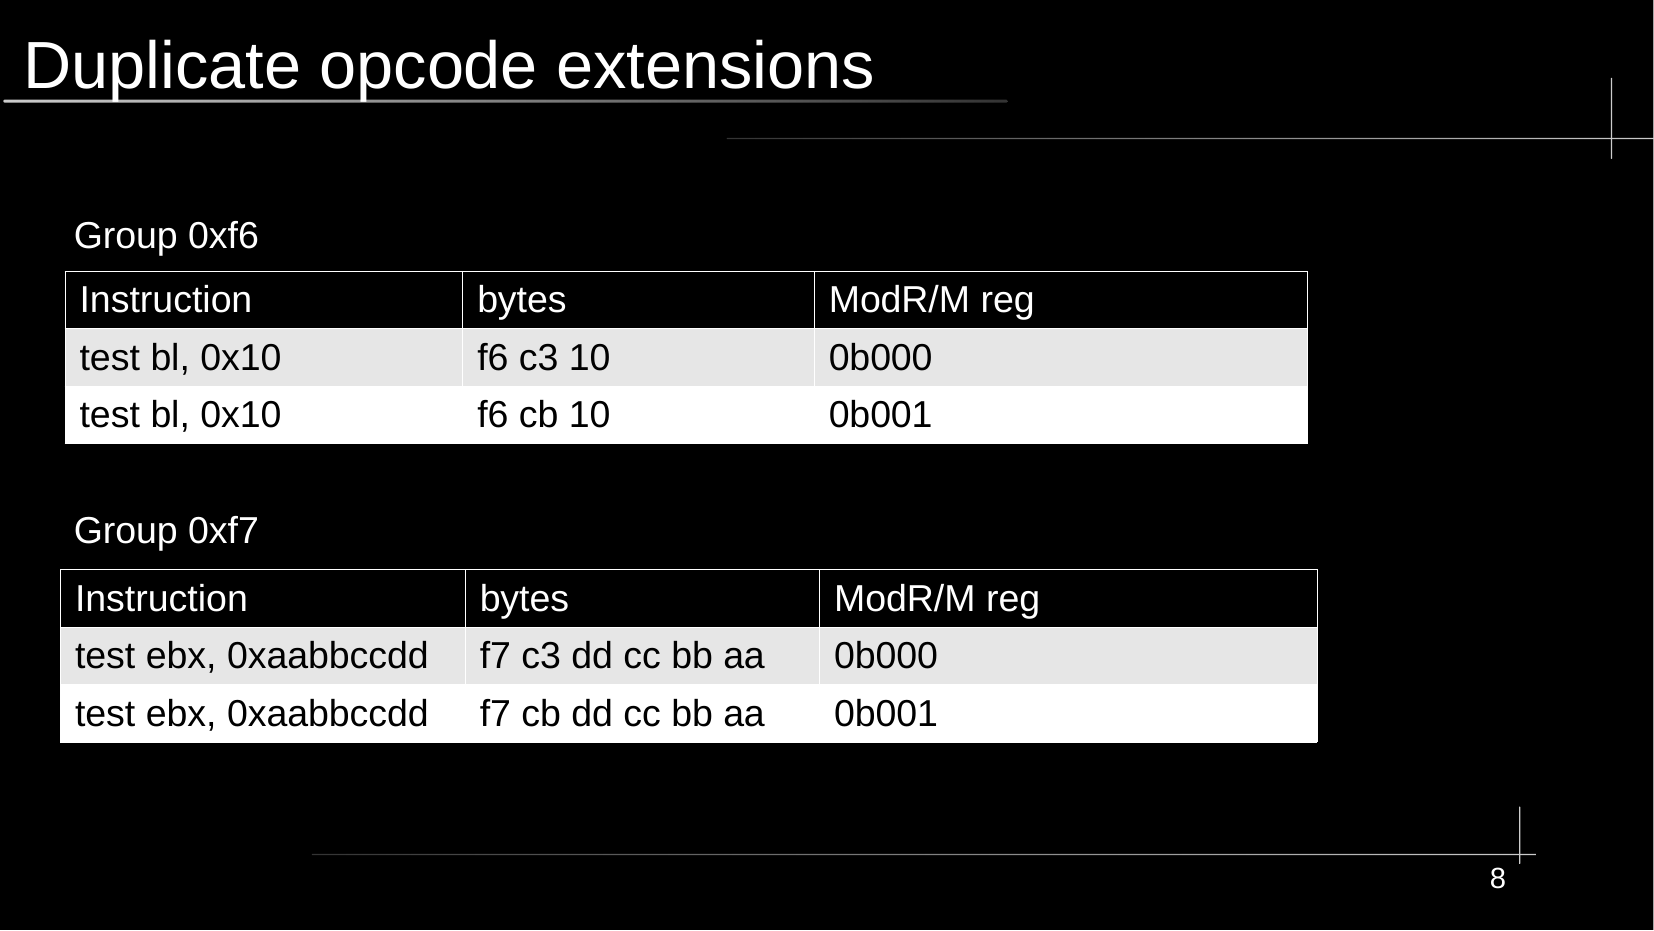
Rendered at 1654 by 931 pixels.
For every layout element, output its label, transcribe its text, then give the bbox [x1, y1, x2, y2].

table_header Instruction [66, 272, 462, 328]
table_cell test ebx, 0xaabbccdd [61, 628, 465, 684]
table_cell test ebx, 0xaabbccdd [61, 685, 465, 742]
text_box Group 0xf6 [59, 206, 274, 264]
table_header ModR/M reg [815, 272, 1307, 328]
table_cell f7 cb dd cc bb aa [466, 685, 819, 742]
table_cell f6 cb 10 [463, 387, 814, 443]
table_header bytes [466, 570, 819, 627]
table_header Instruction [61, 570, 465, 627]
table_header bytes [463, 272, 814, 328]
table_cell 0b000 [820, 628, 1317, 684]
table_cell 0b001 [820, 685, 1317, 742]
table_cell f7 c3 dd cc bb aa [466, 628, 819, 684]
text_box Group 0xf7 [59, 501, 274, 559]
table_cell 0b001 [815, 387, 1307, 443]
table_cell test bl, 0x10 [66, 329, 462, 386]
title Duplicate opcode extensions [23, 11, 1589, 119]
table_cell f6 c3 10 [463, 329, 814, 386]
table_cell 0b000 [815, 329, 1307, 386]
table_cell test bl, 0x10 [66, 387, 462, 443]
table_header ModR/M reg [820, 570, 1317, 627]
